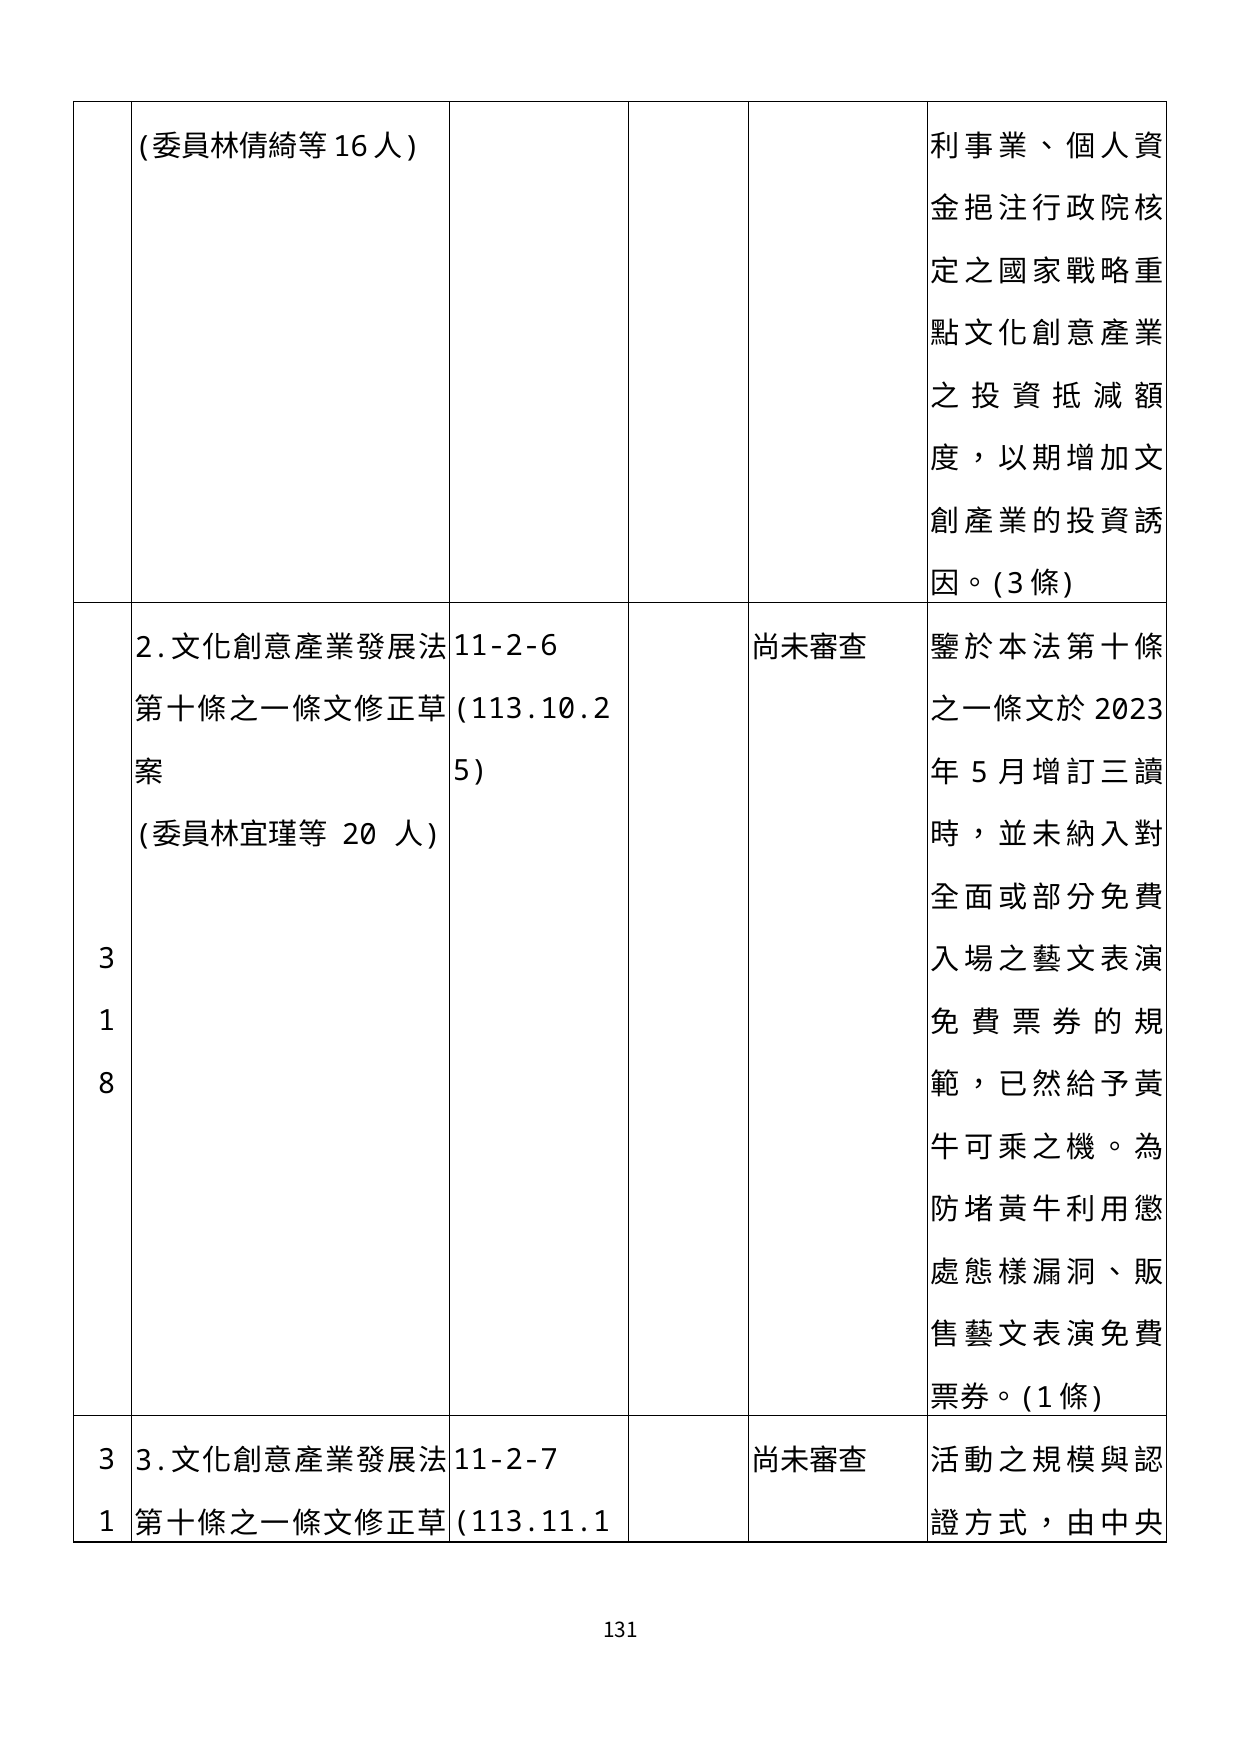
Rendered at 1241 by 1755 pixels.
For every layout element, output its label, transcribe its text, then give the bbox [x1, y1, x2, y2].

table_cell 11-2-6 (113.10.25) [450, 603, 628, 1415]
table_cell [629, 1416, 748, 1541]
table_cell 尚未審查 [749, 603, 927, 1415]
table_cell [74, 102, 131, 602]
table_cell [629, 603, 748, 1415]
table_cell 活動之規模與認證方式，由中央 [928, 1416, 1166, 1541]
table_cell [74, 603, 131, 1415]
table_cell 尚未審查 [749, 1416, 927, 1541]
table_cell 利事業、個人資金挹注行政院核定之國家戰略重點文化創意產業之投資抵減額度，以期增加文創產業的投資誘因。(3條) [928, 102, 1166, 602]
table_cell 2.文化創意產業發展法第十條之一條文修正草案 (委員林宜瑾等 20 人) [132, 603, 449, 1415]
table_cell [450, 102, 628, 602]
table_cell 鑒於本法第十條之一條文於2023年5月增訂三讀時，並未納入對全面或部分免費入場之藝文表演免費票券的規範，已然給予黃牛可乘之機。為防堵黃牛利用懲處態樣漏洞、販售藝文表演免費票券。(1條) [928, 603, 1166, 1415]
table_cell (委員林倩綺等16人) [132, 102, 449, 602]
table_cell 11-2-7 (113.11.1 [450, 1416, 628, 1541]
table_cell [74, 1416, 131, 1541]
table_cell 3.文化創意產業發展法第十條之一條文修正草 [132, 1416, 449, 1541]
table_cell [749, 102, 927, 602]
table_cell [629, 102, 748, 602]
